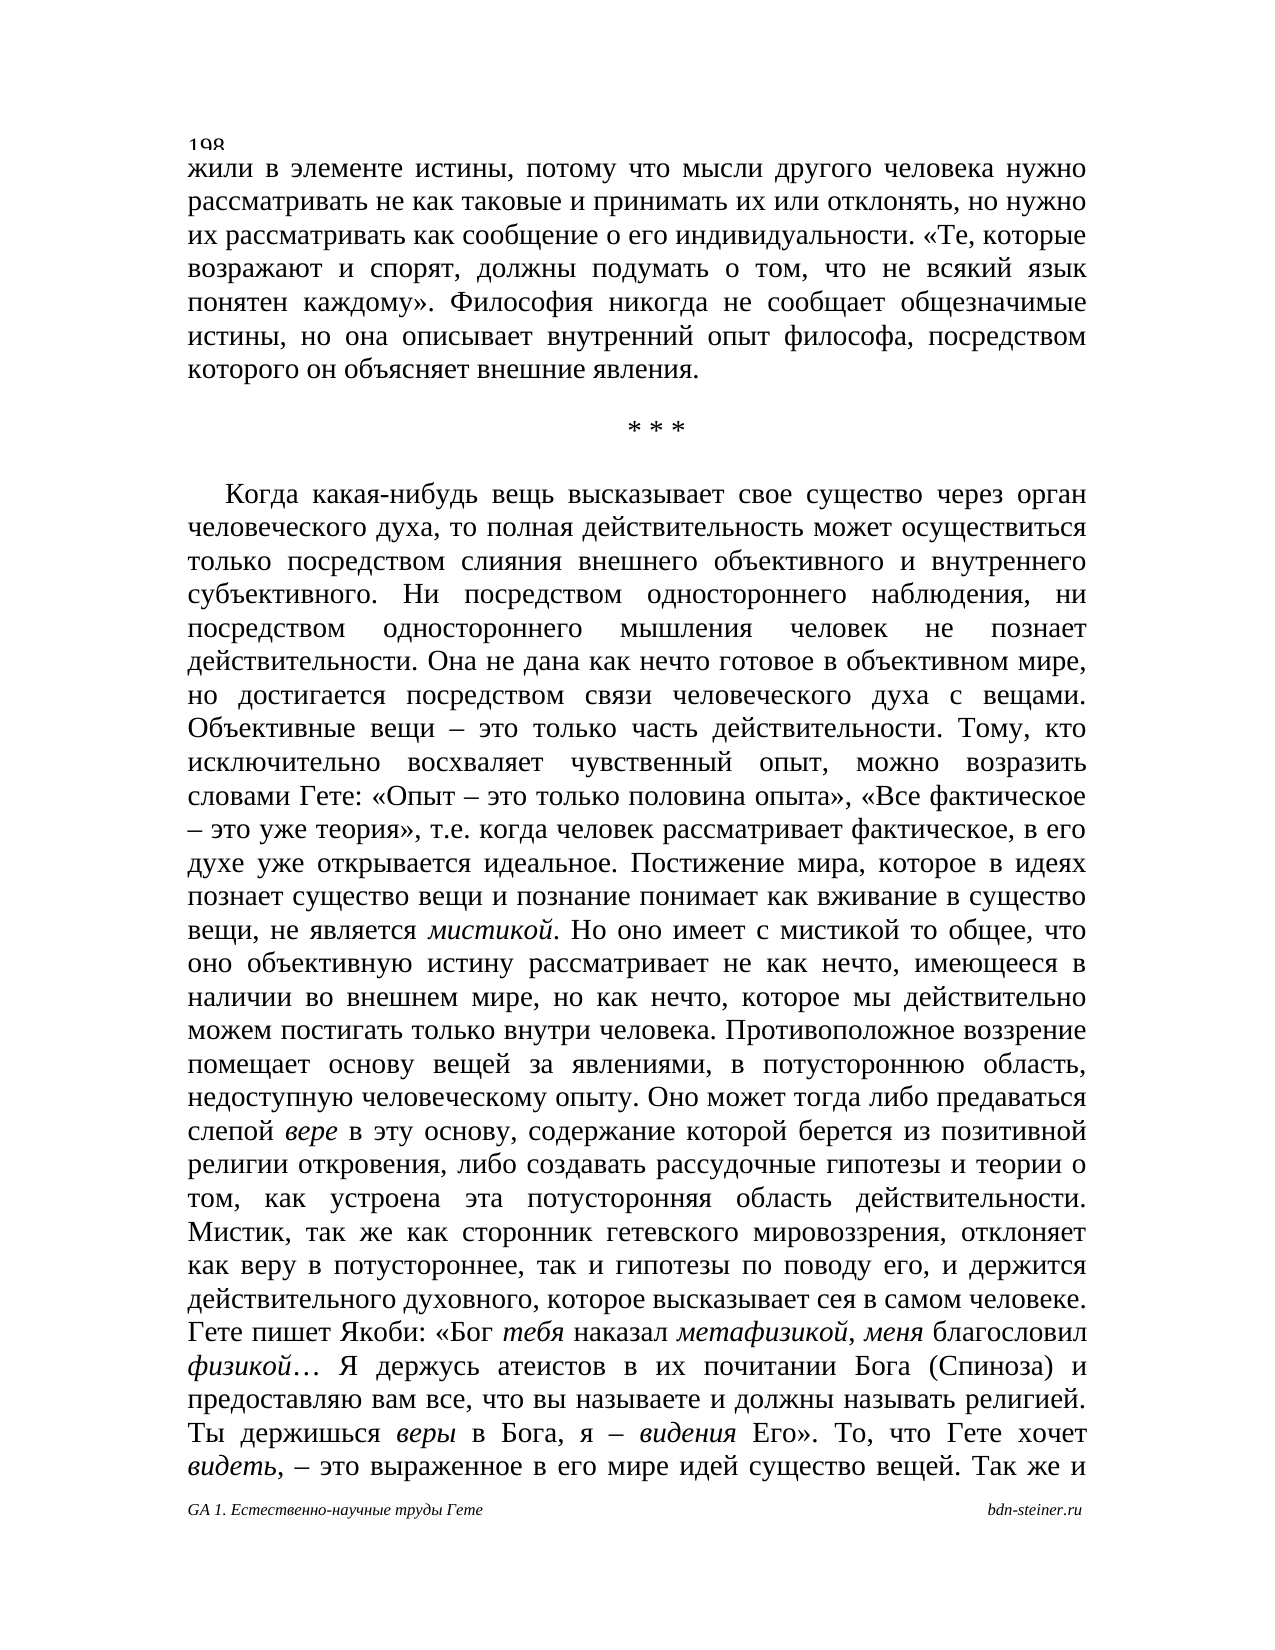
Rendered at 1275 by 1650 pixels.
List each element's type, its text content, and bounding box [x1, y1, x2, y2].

text Когда какая-нибудь вещь высказывает свое существо через орган человеческого духа, то полная действительность может осуществиться только посредством слияния внешнего объективного и внутреннего субъективного. Ни посредством одностороннего наблюдения, ни посредством одностороннего мышления человек не познает действительности. Она не дана как нечто готовое в объективном мире, но достигается посредством связи человеческого духа с вещами. Объективные вещи – это только часть действительности. Тому, кто исключительно восхваляет чувственный опыт, можно возразить словами Гете: «Опыт – это только половина опыта», «Все фактическое – это уже теория», т.е. когда человек рассматривает фактическое, в его духе уже открывается идеальное. Постижение мира, которое в идеях познает существо вещи и познание понимает как вживание в существо вещи, не является мистикой. Но оно имеет с мистикой то общее, что оно объективную истину рассматривает не как нечто, имеющееся в наличии во внешнем мире, но как нечто, которое мы действительно можем постигать только внутри человека. Противоположное воззрение помещает основу вещей за явлениями, в потустороннюю область, недоступную человеческому опыту. Оно может тогда либо предаваться слепой вере в эту основу, содержание которой берется из позитивной религии откровения, либо создавать рассудочные гипотезы и теории о том, как устроена эта потусторонняя область действительности. Мистик, так же как сторонник гетевского мировоззрения, отклоняет как веру в потустороннее, так и гипотезы по поводу его, и держится действительного духовного, которое высказывает сея в самом человеке. Гете пишет Якоби: «Бог тебя наказал метафизикой, меня благословил физикой… Я держусь атеистов в их почитании Бога (Спиноза) и предоставляю вам все, что вы называете и должны называть религией. Ты держишься веры в Бога, я – видения Его». То, что Гете хочет видеть, – это выраженное в его мире идей существо вещей. Так же и [187, 476, 1087, 1482]
text * * * [187, 413, 1087, 447]
text жили в элементе истины, потому что мысли другого человека нужно рассматривать не как таковые и принимать их или отклонять, но нужно их рассматривать как сообщение о его индивидуальности. «Те, которые возражают и спорят, должны подумать о том, что не всякий язык понятен каждому». Философия никогда не сообщает общезначимые истины, но она описывает внутренний опыт философа, посредством которого он объясняет внешние явления. [187, 150, 1087, 385]
